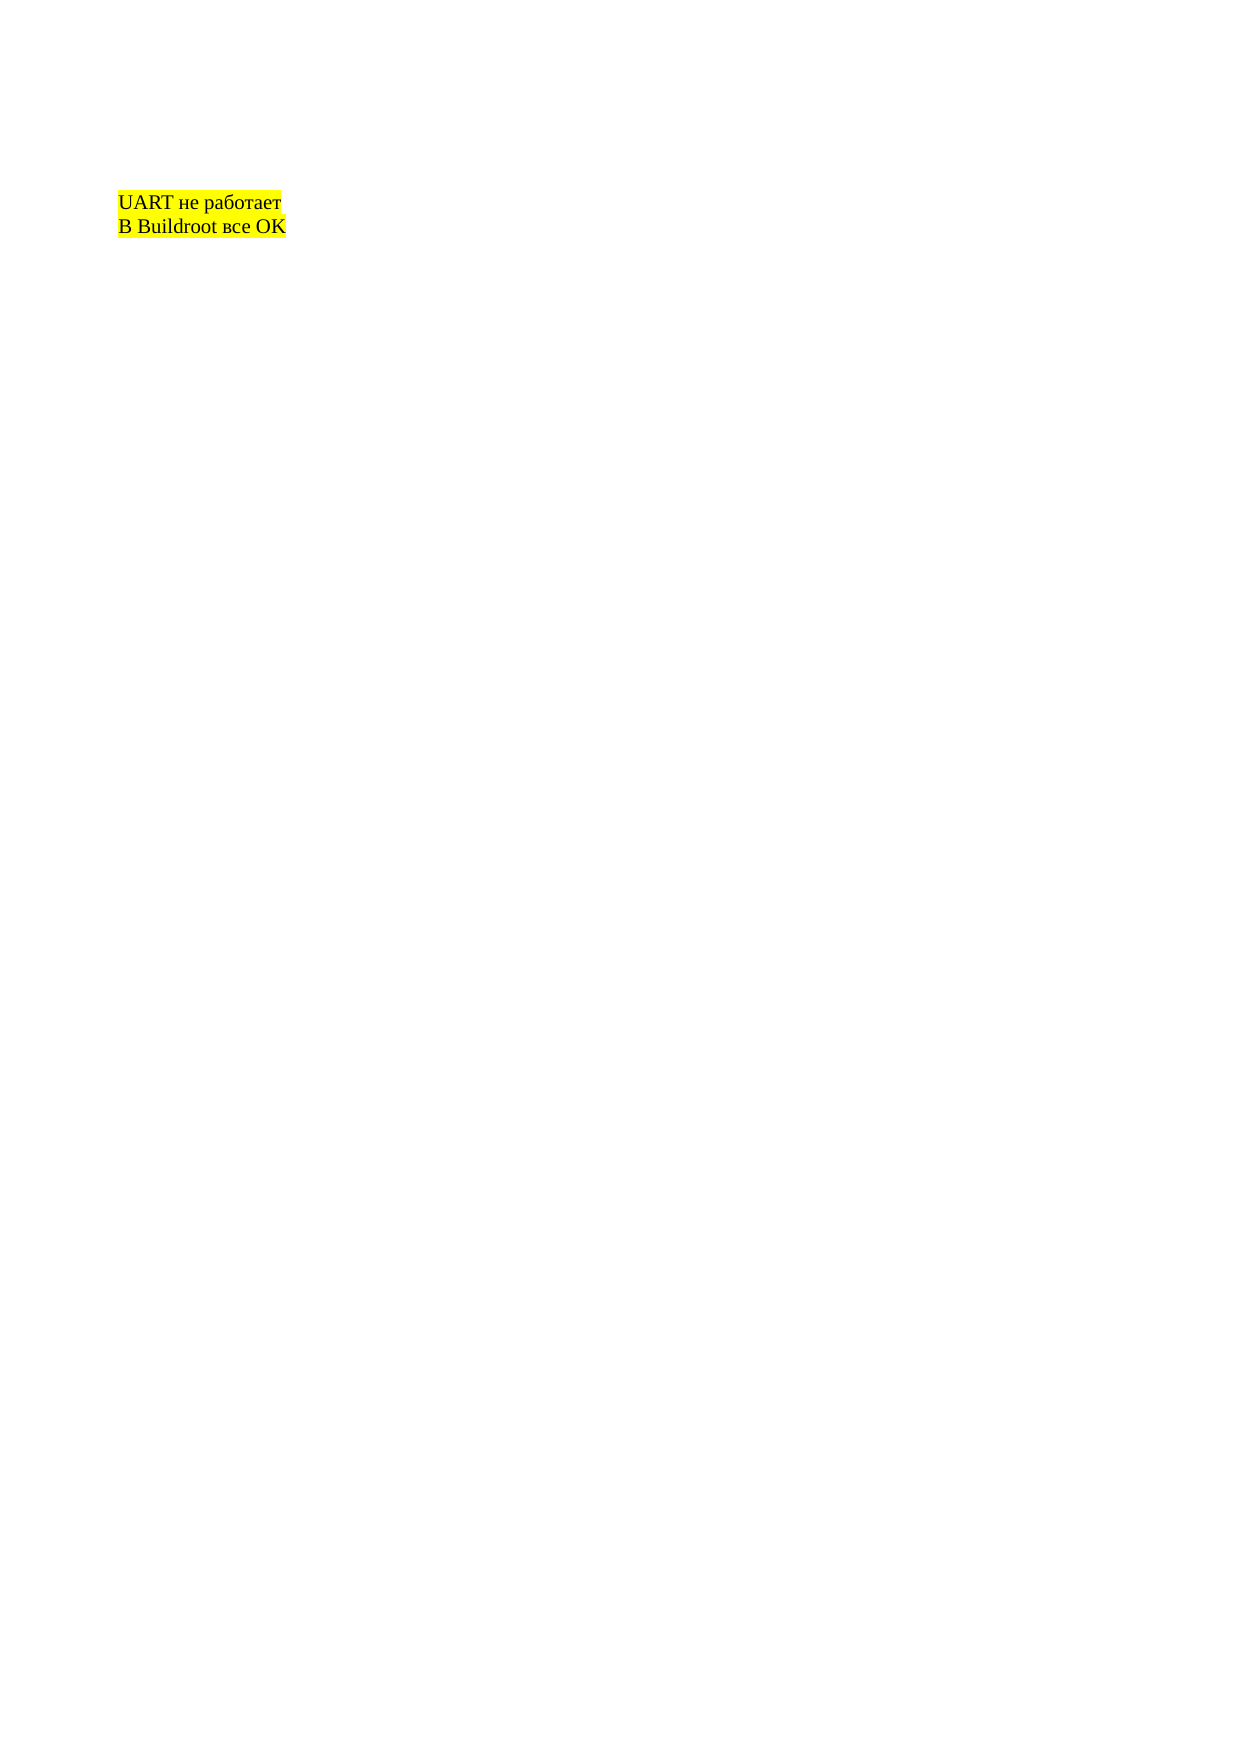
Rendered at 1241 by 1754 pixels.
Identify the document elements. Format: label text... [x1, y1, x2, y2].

text UART не работает [118, 190, 1122, 214]
text В Buildroot все OK [118, 214, 1122, 238]
